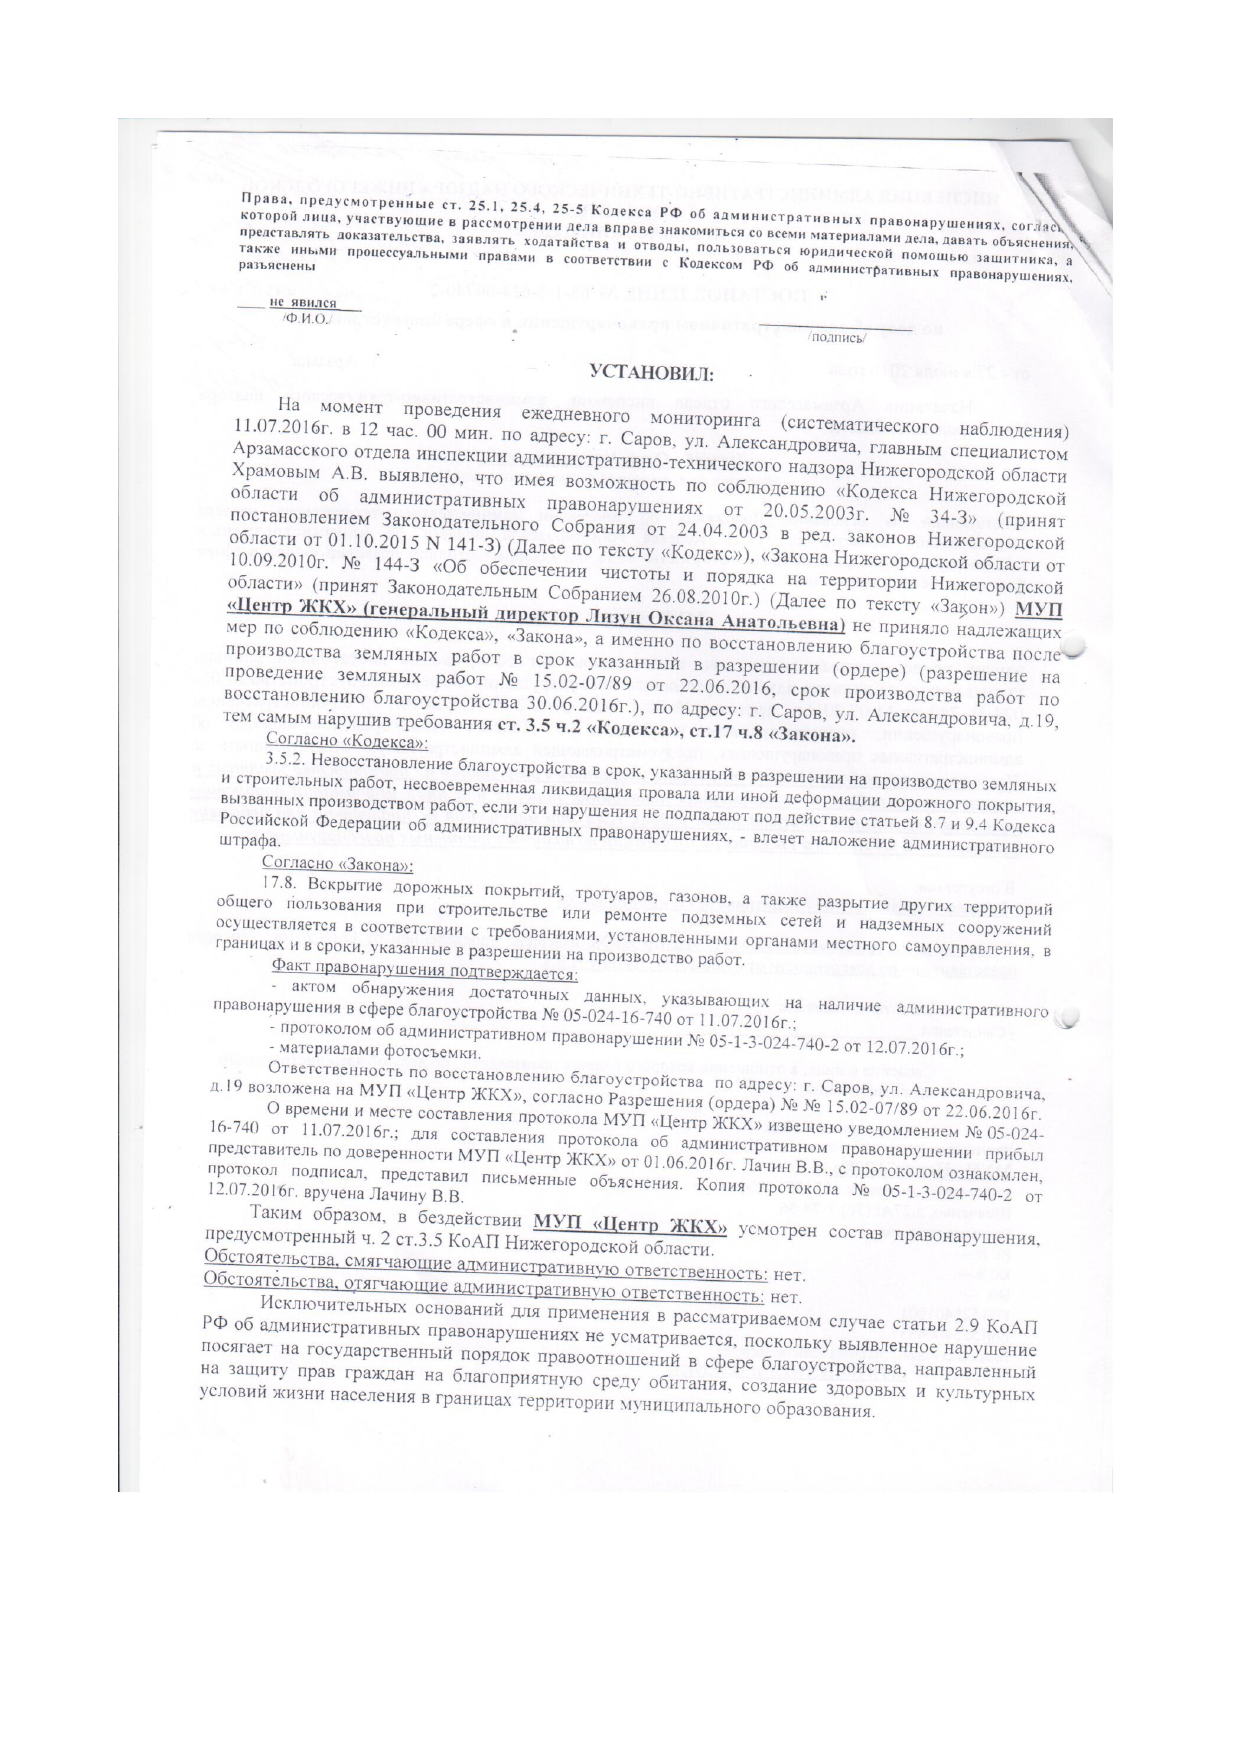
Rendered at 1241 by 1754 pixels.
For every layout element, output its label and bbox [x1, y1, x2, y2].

picture [118, 118, 1122, 1499]
